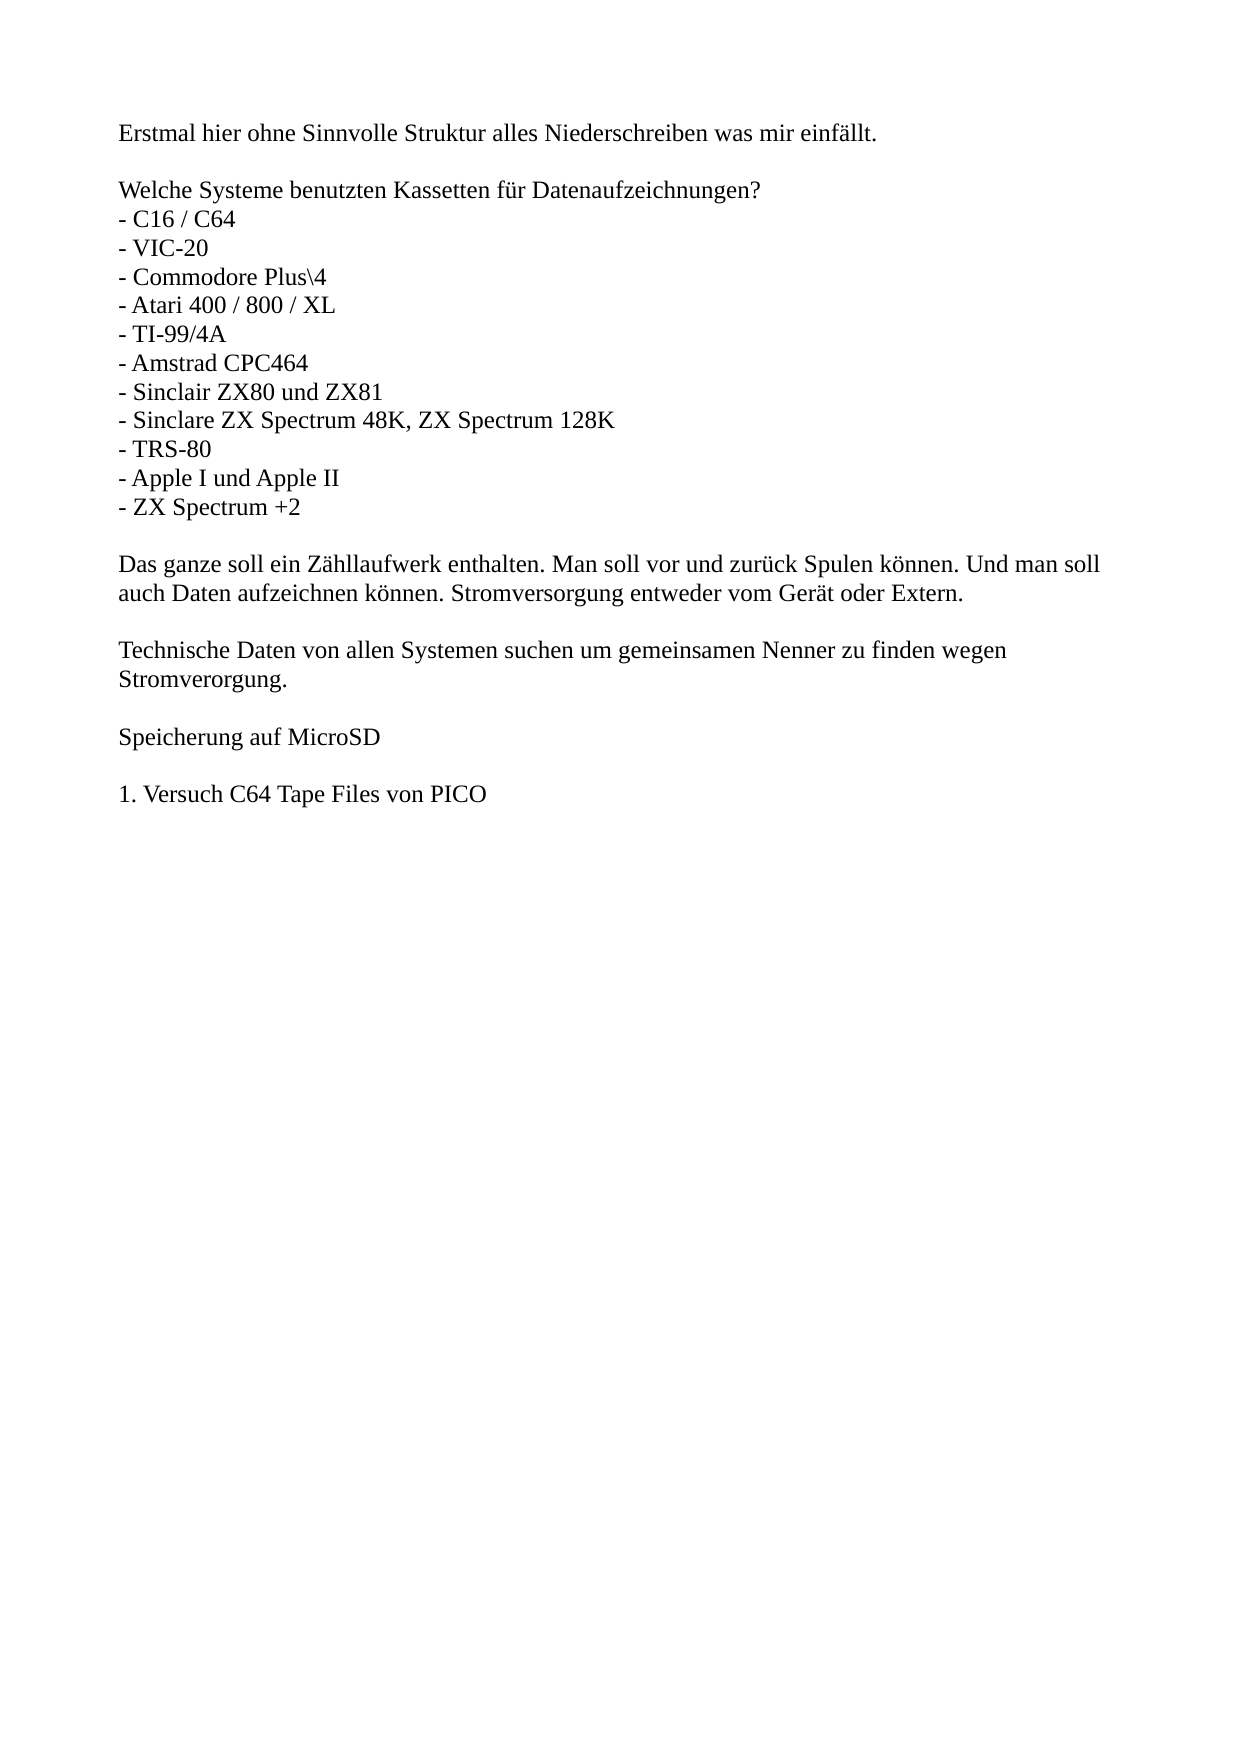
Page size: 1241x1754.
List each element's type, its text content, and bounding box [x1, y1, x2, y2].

text - Sinclare ZX Spectrum 48K, ZX Spectrum 128K [118, 406, 1122, 434]
text - C16 / C64 [118, 204, 1122, 233]
text Das ganze soll ein Zähllaufwerk enthalten. Man soll vor und zurück Spulen können. Und man soll auch Daten aufzeichnen können. Stromversorgung entweder vom Gerät oder Extern. [118, 549, 1122, 607]
text - Apple I und Apple II [118, 463, 1122, 492]
text - TRS-80 [118, 434, 1122, 463]
text Erstmal hier ohne Sinnvolle Struktur alles Niederschreiben was mir einfällt. [118, 118, 1122, 147]
text Speicherung auf MicroSD [118, 722, 1122, 751]
text - Atari 400 / 800 / XL [118, 291, 1122, 319]
text 1. Versuch C64 Tape Files von PICO [118, 779, 1122, 808]
text - Sinclair ZX80 und ZX81 [118, 377, 1122, 406]
text - VIC-20 [118, 233, 1122, 262]
text - Amstrad CPC464 [118, 348, 1122, 377]
text Technische Daten von allen Systemen suchen um gemeinsamen Nenner zu finden wegen Stromverorgung. [118, 636, 1122, 693]
text - TI-99/4A [118, 319, 1122, 348]
text Welche Systeme benutzten Kassetten für Datenaufzeichnungen? [118, 176, 1122, 204]
text - Commodore Plus\4 [118, 262, 1122, 291]
text - ZX Spectrum +2 [118, 492, 1122, 521]
